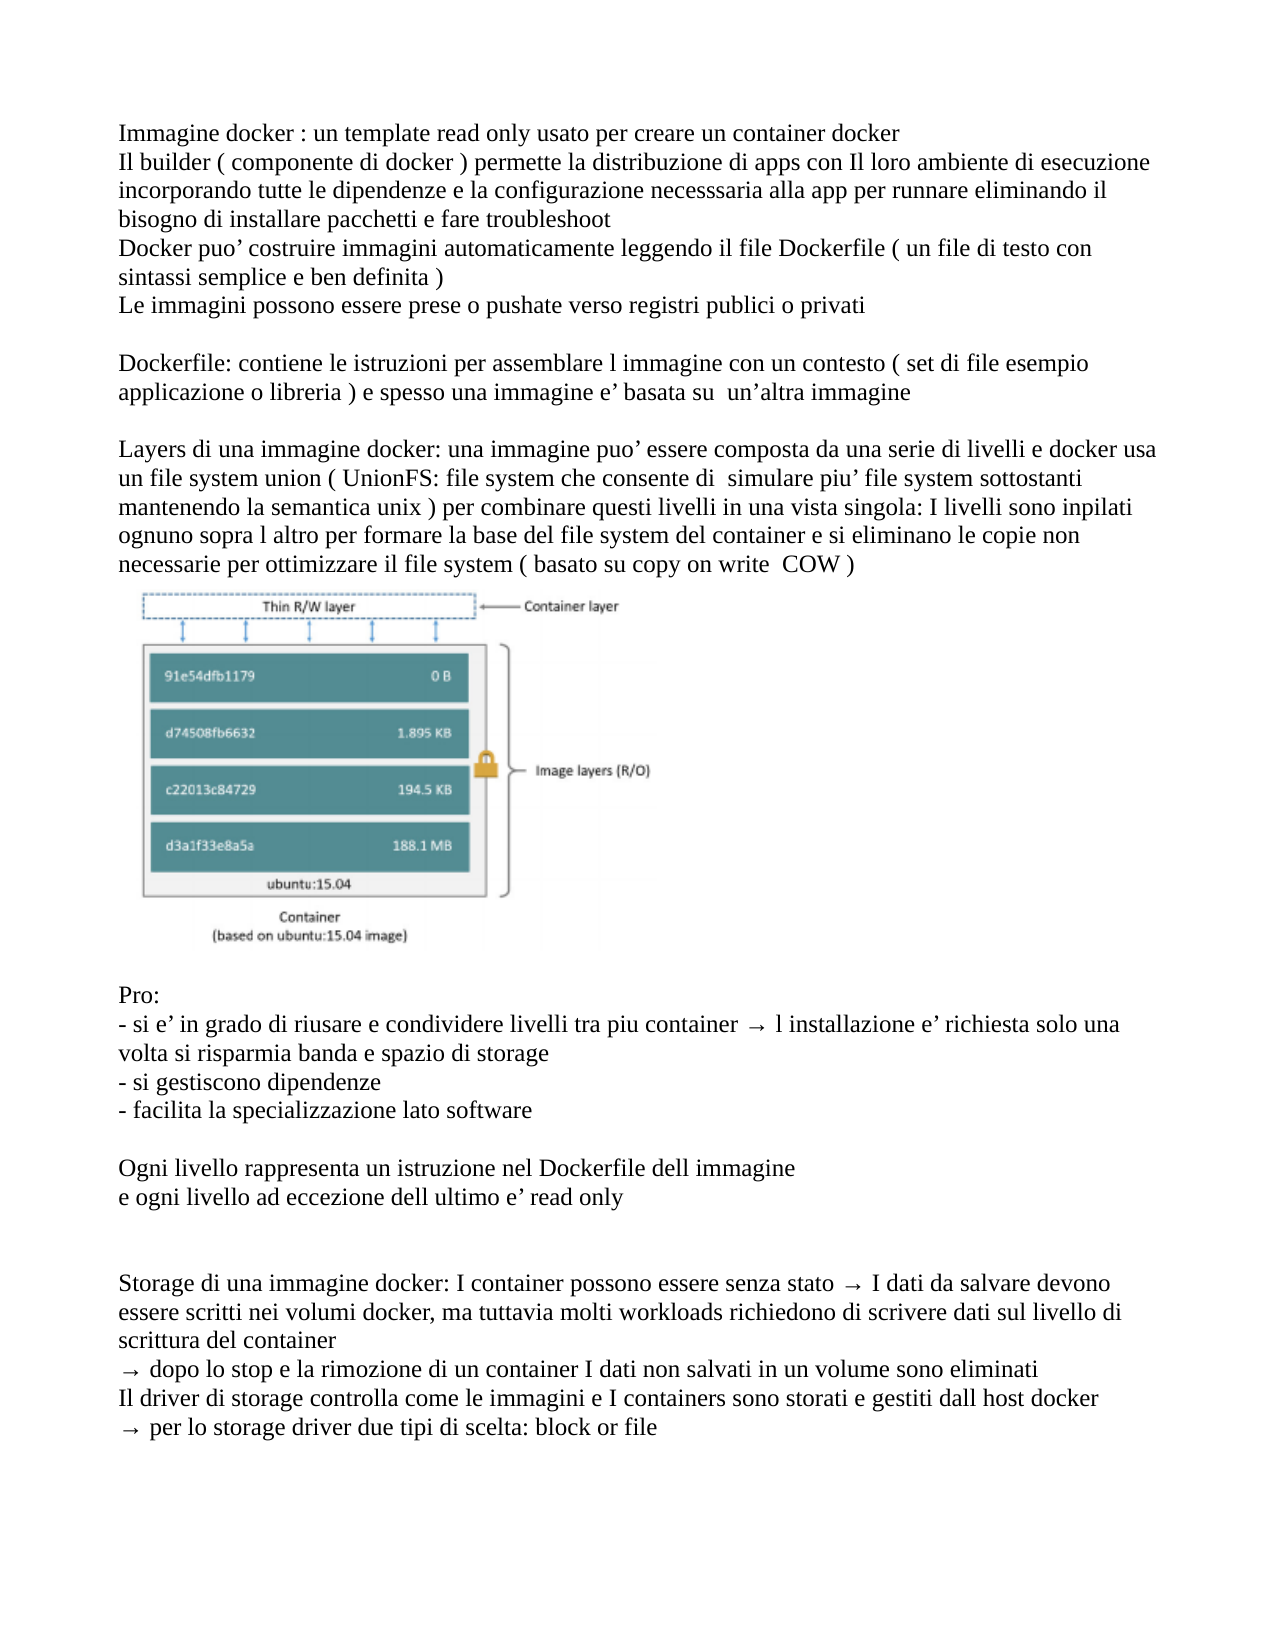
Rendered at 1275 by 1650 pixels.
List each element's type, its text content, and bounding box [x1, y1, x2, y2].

text - si gestiscono dipendenze [118, 1067, 1157, 1096]
picture [127, 585, 657, 951]
text → dopo lo stop e la rimozione di un container I dati non salvati in un volume sono eliminati [118, 1354, 1157, 1383]
text Dockerfile: contiene le istruzioni per assemblare l immagine con un contesto ( set di file esempio applicazione o libreria ) e spesso una immagine e’ basata su un’altra immagine [118, 348, 1157, 406]
text → per lo storage driver due tipi di scelta: block or file [118, 1412, 1157, 1441]
text Le immagini possono essere prese o pushate verso registri publici o privati [118, 291, 1157, 319]
text - facilita la specializzazione lato software [118, 1096, 1157, 1124]
text e ogni livello ad eccezione dell ultimo e’ read only [118, 1182, 1157, 1211]
text Layers di una immagine docker: una immagine puo’ essere composta da una serie di livelli e docker usa un file system union ( UnionFS: file system che consente di simulare piu’ file system sottostanti mantenendo la semantica unix ) per combinare questi livelli in una vista singola: I livelli sono inpilati ognuno sopra l altro per formare la base del file system del container e si eliminano le copie non necessarie per ottimizzare il file system ( basato su copy on write COW ) [118, 434, 1157, 578]
text Storage di una immagine docker: I container possono essere senza stato → I dati da salvare devono essere scritti nei volumi docker, ma tuttavia molti workloads richiedono di scrivere dati sul livello di scrittura del container [118, 1268, 1157, 1354]
text Docker puo’ costruire immagini automaticamente leggendo il file Dockerfile ( un file di testo con sintassi semplice e ben definita ) [118, 233, 1157, 291]
text Immagine docker : un template read only usato per creare un container docker [118, 118, 1157, 147]
text Ogni livello rappresenta un istruzione nel Dockerfile dell immagine [118, 1153, 1157, 1182]
text Il driver di storage controlla come le immagini e I containers sono storati e gestiti dall host docker [118, 1383, 1157, 1412]
text - si e’ in grado di riusare e condividere livelli tra piu container → l installazione e’ richiesta solo una volta si risparmia banda e spazio di storage [118, 1009, 1157, 1067]
text Pro: [118, 981, 1157, 1009]
text Il builder ( componente di docker ) permette la distribuzione di apps con Il loro ambiente di esecuzione incorporando tutte le dipendenze e la configurazione necesssaria alla app per runnare eliminando il bisogno di installare pacchetti e fare troubleshoot [118, 147, 1157, 233]
